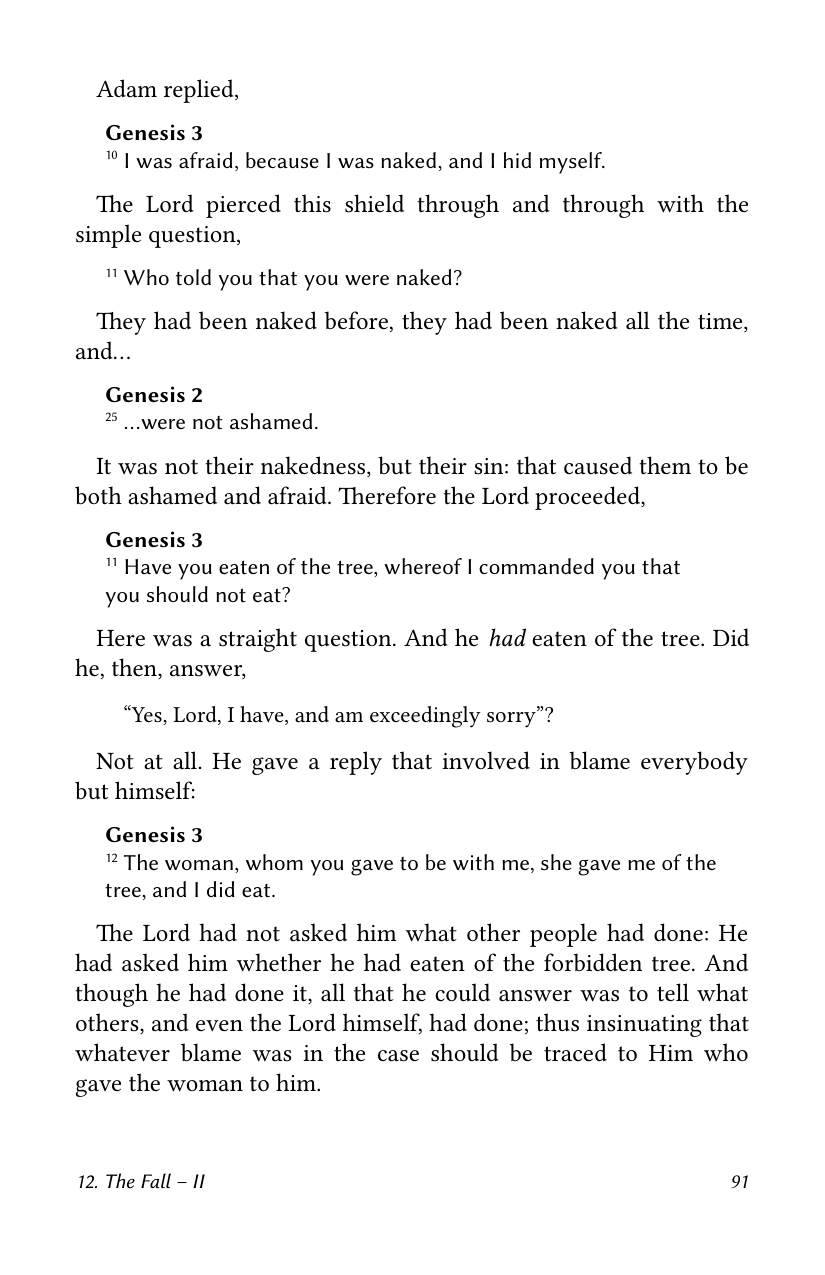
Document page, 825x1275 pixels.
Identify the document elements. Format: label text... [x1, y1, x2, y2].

text “Yes, Lord, I have, and am exceedingly sorry”? [105, 702, 720, 728]
text 11 Who told you that you were naked? [105, 265, 720, 291]
text The Lord had not asked him what other people had done: He had asked him whether he had eaten of the forbidden tree. And though he had done it, all that he could answer was to tell what others, and even the Lord himself, had done; thus insinuating that whatever blame was in the case should be traced to Him who gave the woman to him. [75, 919, 750, 1097]
text Genesis 2 [105, 382, 750, 408]
text Adam replied, [75, 75, 750, 103]
text The Lord pierced this shield through and through with the simple question, [75, 190, 750, 248]
text 11 Have you eaten of the tree, whereof I commanded you that you should not eat? [105, 554, 720, 608]
text Not at all. He gave a reply that involved in blame everybody but himself: [75, 747, 750, 806]
text Here was a straight question. And he had eaten of the tree. Did he, then, answer, [75, 624, 750, 682]
text They had been naked before, they had been naked all the time, and… [75, 307, 750, 366]
text It was not their nakedness, but their sin: that caused them to be both ashamed and afraid. Therefore the Lord proceeded, [75, 452, 750, 510]
text Genesis 3 [105, 822, 750, 848]
text Genesis 3 [105, 527, 750, 553]
text Genesis 3 [105, 120, 750, 146]
text 10 I was afraid, because I was naked, and I hid myself. [105, 147, 720, 174]
text 25 ...were not ashamed. [105, 409, 720, 436]
text 12 The woman, whom you gave to be with me, she gave me of the tree, and I did eat. [105, 850, 720, 903]
